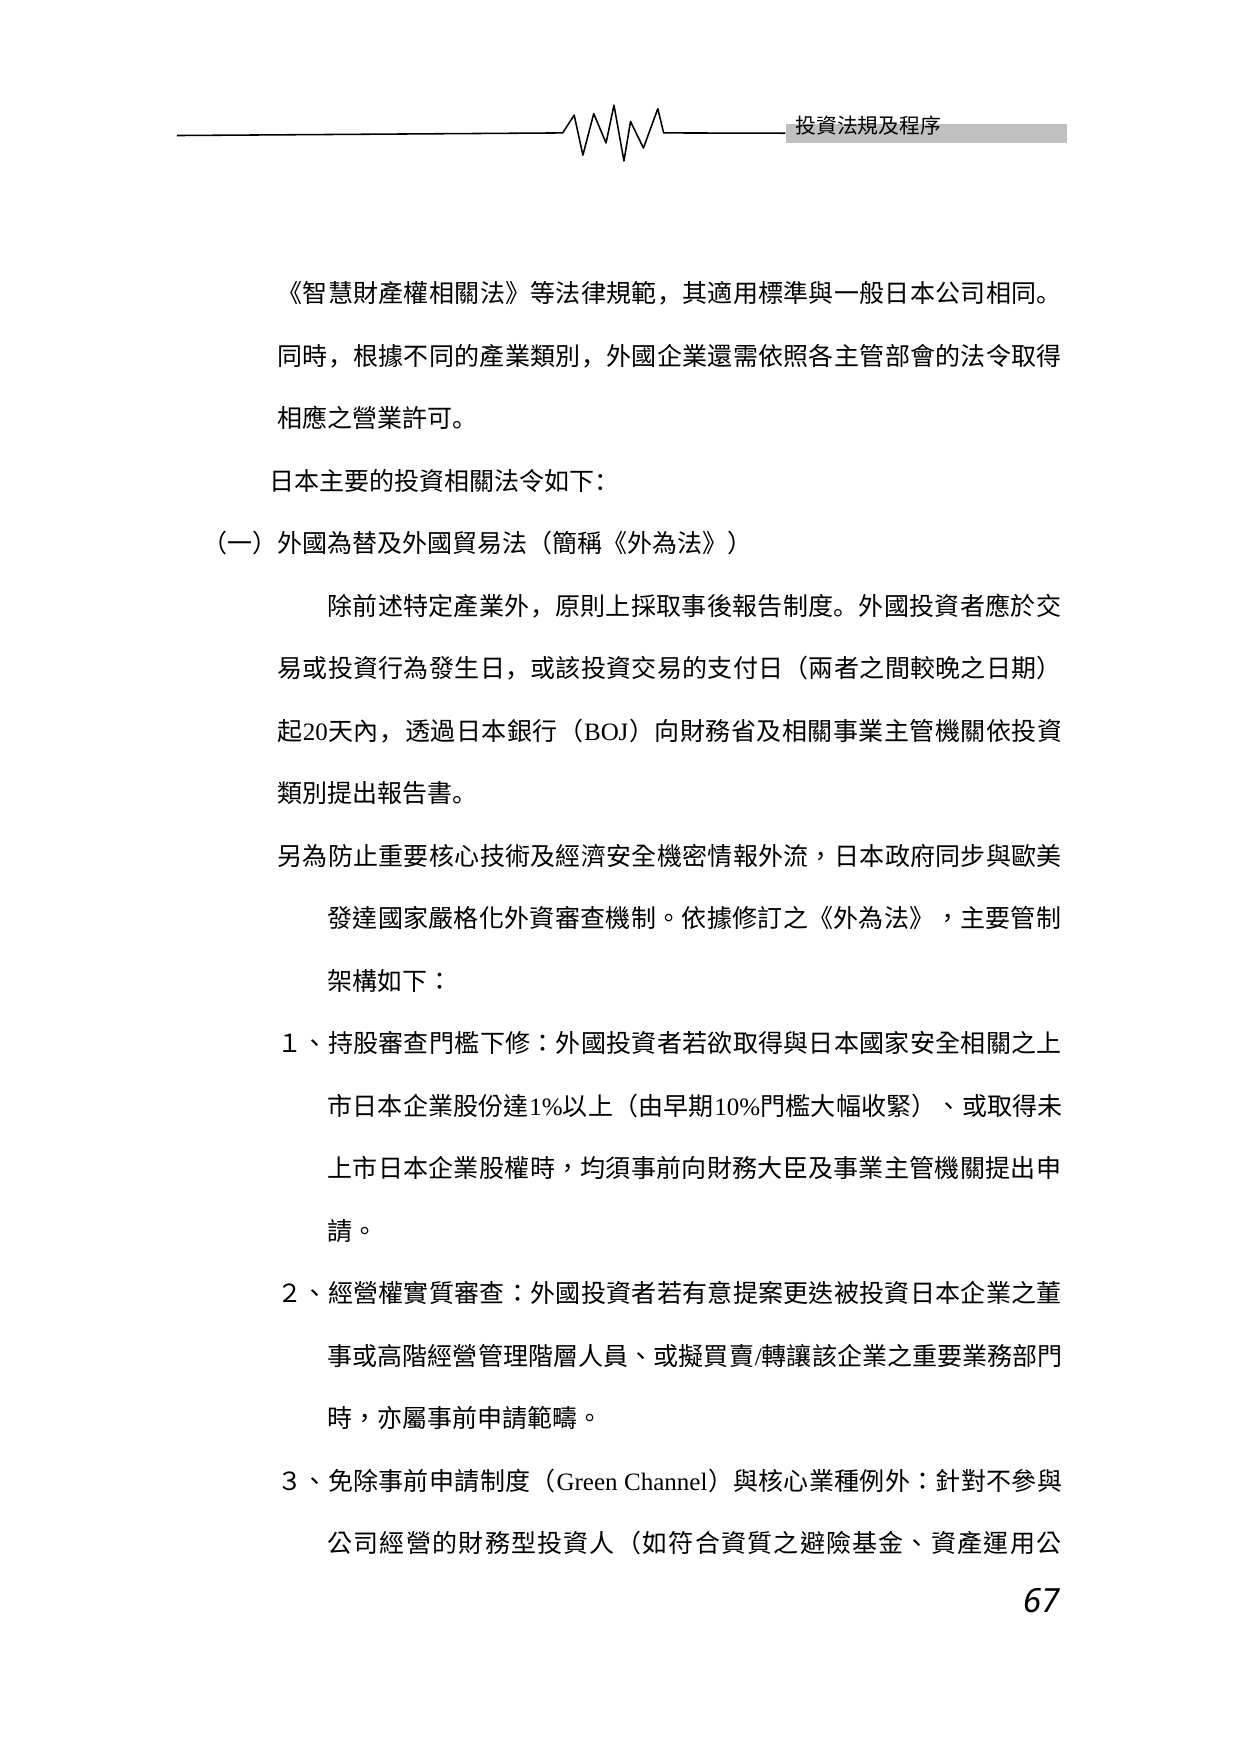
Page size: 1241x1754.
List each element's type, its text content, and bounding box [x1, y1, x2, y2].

text １、持股審查門檻下修：外國投資者若欲取得與日本國家安全相關之上市日本企業股份達1%以上（由早期10%門檻大幅收緊）、或取得未上市日本企業股權時，均須事前向財務大臣及事業主管機關提出申請。 [277, 1000, 1063, 1250]
text 日本主要的投資相關法令如下： [219, 438, 1063, 500]
text （一）外國為替及外國貿易法（簡稱《外為法》） [202, 500, 1063, 563]
text ２、經營權實質審查：外國投資者若有意提案更迭被投資日本企業之董事或高階經營管理階層人員、或擬買賣/轉讓該企業之重要業務部門時，亦屬事前申請範疇。 [277, 1250, 1063, 1438]
text 除前述特定產業外，原則上採取事後報告制度。外國投資者應於交易或投資行為發生日，或該投資交易的支付日（兩者之間較晚之日期）起20天內，透過日本銀行（BOJ）向財務省及相關事業主管機關依投資類別提出報告書。 [277, 563, 1063, 813]
text 另為防止重要核心技術及經濟安全機密情報外流，日本政府同步與歐美發達國家嚴格化外資審查機制。依據修訂之《外為法》，主要管制架構如下： [277, 813, 1063, 1000]
text 《智慧財產權相關法》等法律規範，其適用標準與一般日本公司相同。同時，根據不同的產業類別，外國企業還需依照各主管部會的法令取得相應之營業許可。 [277, 250, 1063, 438]
text ３、免除事前申請制度（Green Channel）與核心業種例外：針對不參與公司經營的財務型投資人（如符合資質之避險基金、資產運用公 [277, 1438, 1063, 1563]
